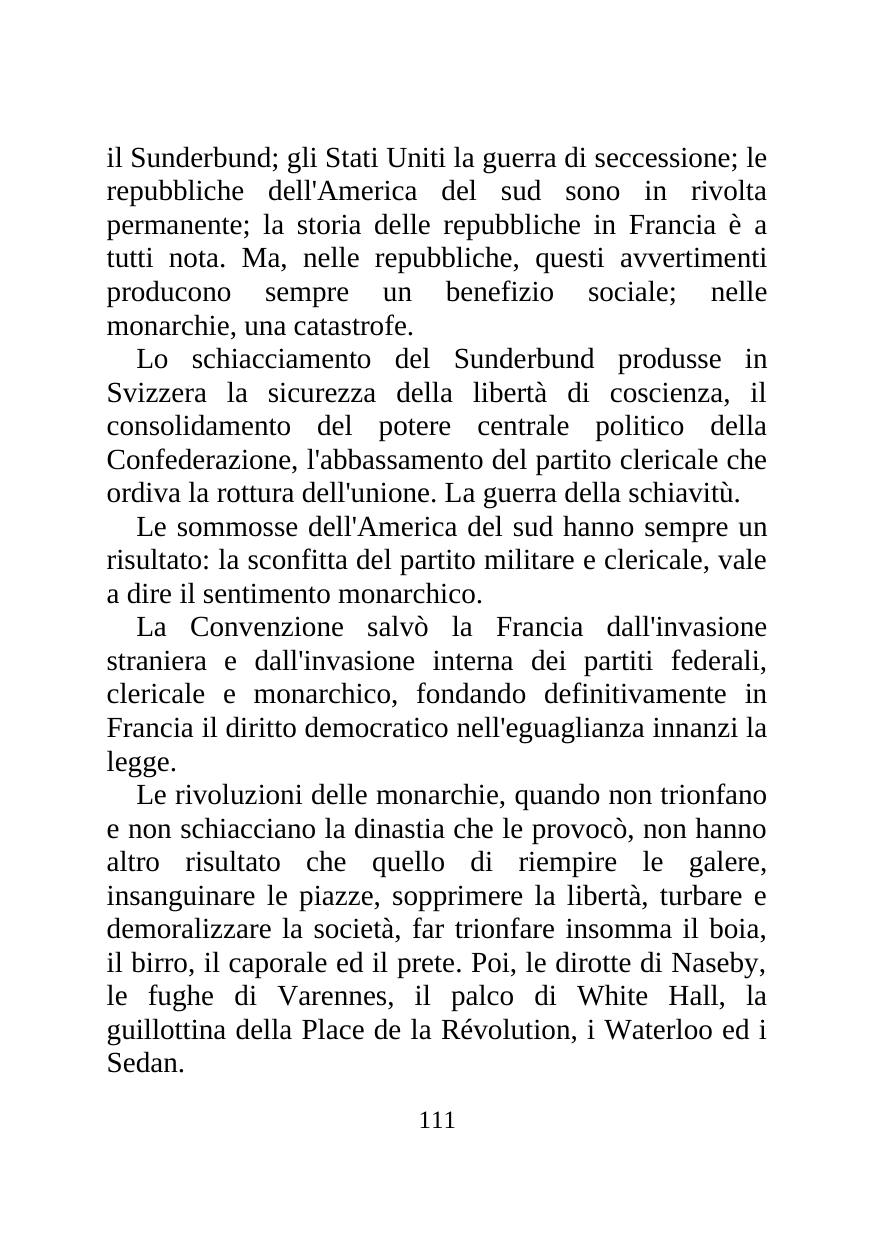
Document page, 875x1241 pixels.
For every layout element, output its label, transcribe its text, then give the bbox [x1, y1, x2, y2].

text Le rivoluzioni delle monarchie, quando non trionfano e non schiacciano la dinastia che le provocò, non hanno altro risultato che quello di riempire le galere, insanguinare le piazze, sopprimere la libertà, turbare e demoralizzare la società, far trionfare insomma il boia, il birro, il caporale ed il prete. Poi, le dirotte di Naseby, le fughe di Varennes, il palco di White Hall, la guillottina della Place de la Révolution, i Waterloo ed i Sedan. [106, 777, 768, 1079]
text La Convenzione salvò la Francia dall'invasione straniera e dall'invasione interna dei partiti federali, clericale e monarchico, fondando definitivamente in Francia il diritto democratico nell'eguaglianza innanzi la legge. [106, 609, 768, 777]
text Le sommosse dell'America del sud hanno sempre un risultato: la sconfitta del partito militare e clericale, vale a dire il sentimento monarchico. [106, 509, 768, 609]
text il Sunderbund; gli Stati Uniti la guerra di seccessione; le repubbliche dell'America del sud sono in rivolta permanente; la storia delle repubbliche in Francia è a tutti nota. Ma, nelle repubbliche, questi avvertimenti producono sempre un benefizio sociale; nelle monarchie, una catastrofe. [106, 140, 768, 341]
text Lo schiacciamento del Sunderbund produsse in Svizzera la sicurezza della libertà di coscienza, il consolidamento del potere centrale politico della Confederazione, l'abbassamento del partito clericale che ordiva la rottura dell'unione. La guerra della schiavitù. [106, 341, 768, 509]
